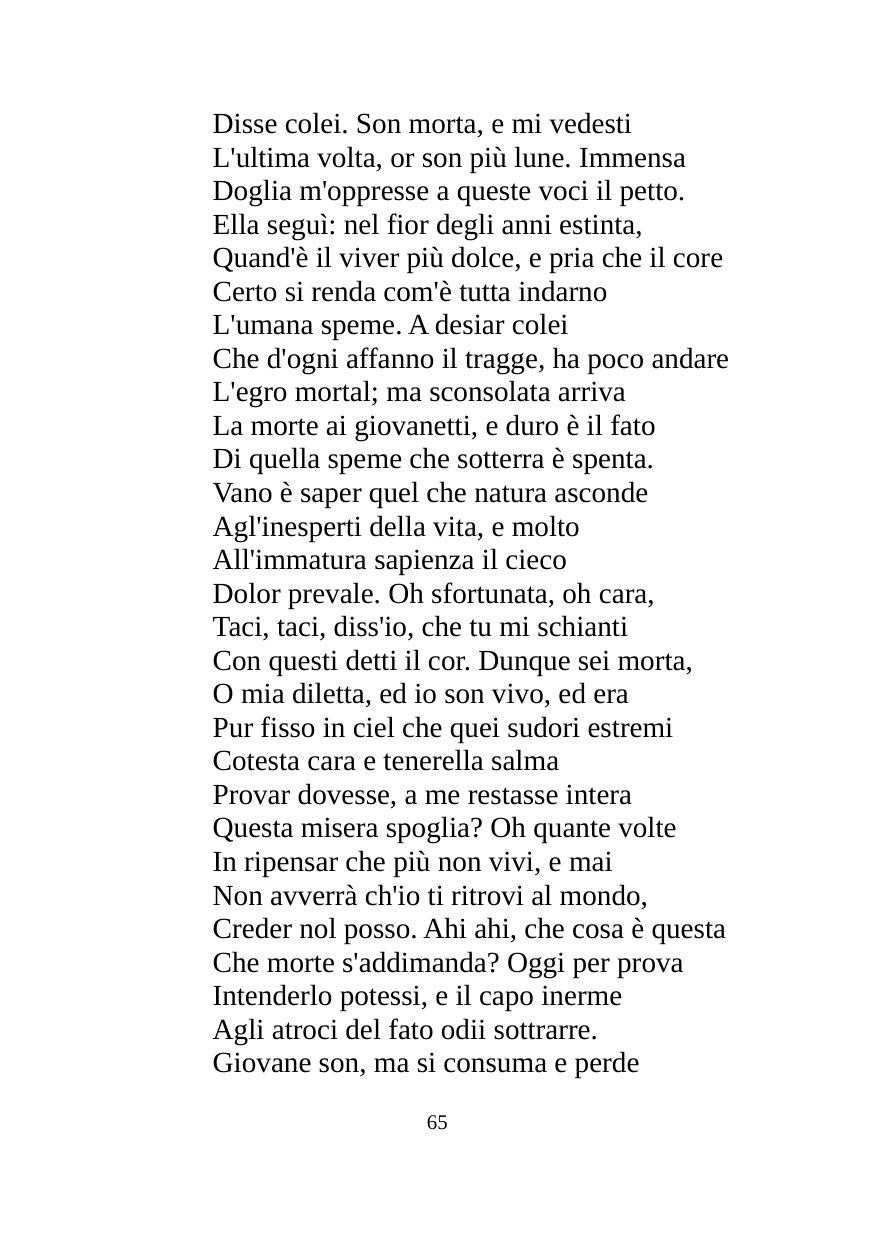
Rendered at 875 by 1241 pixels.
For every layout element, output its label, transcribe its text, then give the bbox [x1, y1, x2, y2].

text Creder nol posso. Ahi ahi, che cosa è questa [183, 911, 768, 945]
text All'immatura sapienza il cieco [183, 542, 768, 576]
text Pur fisso in ciel che quei sudori estremi [183, 710, 768, 743]
text Dolor prevale. Oh sfortunata, oh cara, [183, 576, 768, 609]
text Quand'è il viver più dolce, e pria che il core [183, 240, 768, 274]
text L'umana speme. A desiar colei [183, 307, 768, 341]
text Non avverrà ch'io ti ritrovi al mondo, [183, 878, 768, 911]
text Doglia m'oppresse a queste voci il petto. [183, 173, 768, 207]
text Provar dovesse, a me restasse intera [183, 777, 768, 811]
text In ripensar che più non vivi, e mai [183, 844, 768, 878]
text Intenderlo potessi, e il capo inerme [183, 978, 768, 1012]
text Taci, taci, diss'io, che tu mi schianti [183, 609, 768, 643]
text Ella seguì: nel fior degli anni estinta, [183, 207, 768, 240]
text La morte ai giovanetti, e duro è il fato [183, 408, 768, 442]
text Agli atroci del fato odii sottrarre. [183, 1012, 768, 1045]
text Con questi detti il cor. Dunque sei morta, [183, 643, 768, 676]
text L'ultima volta, or son più lune. Immensa [183, 140, 768, 173]
text Di quella speme che sotterra è spenta. [183, 442, 768, 475]
text Che morte s'addimanda? Oggi per prova [183, 945, 768, 978]
text Giovane son, ma si consuma e perde [183, 1045, 768, 1079]
text Questa misera spoglia? Oh quante volte [183, 811, 768, 844]
text Disse colei. Son morta, e mi vedesti [183, 106, 768, 140]
text Certo si renda com'è tutta indarno [183, 274, 768, 307]
text L'egro mortal; ma sconsolata arriva [183, 374, 768, 408]
text Cotesta cara e tenerella salma [183, 743, 768, 777]
text O mia diletta, ed io son vivo, ed era [183, 676, 768, 710]
text Vano è saper quel che natura asconde [183, 475, 768, 509]
text Che d'ogni affanno il tragge, ha poco andare [183, 341, 768, 374]
text Agl'inesperti della vita, e molto [183, 509, 768, 542]
